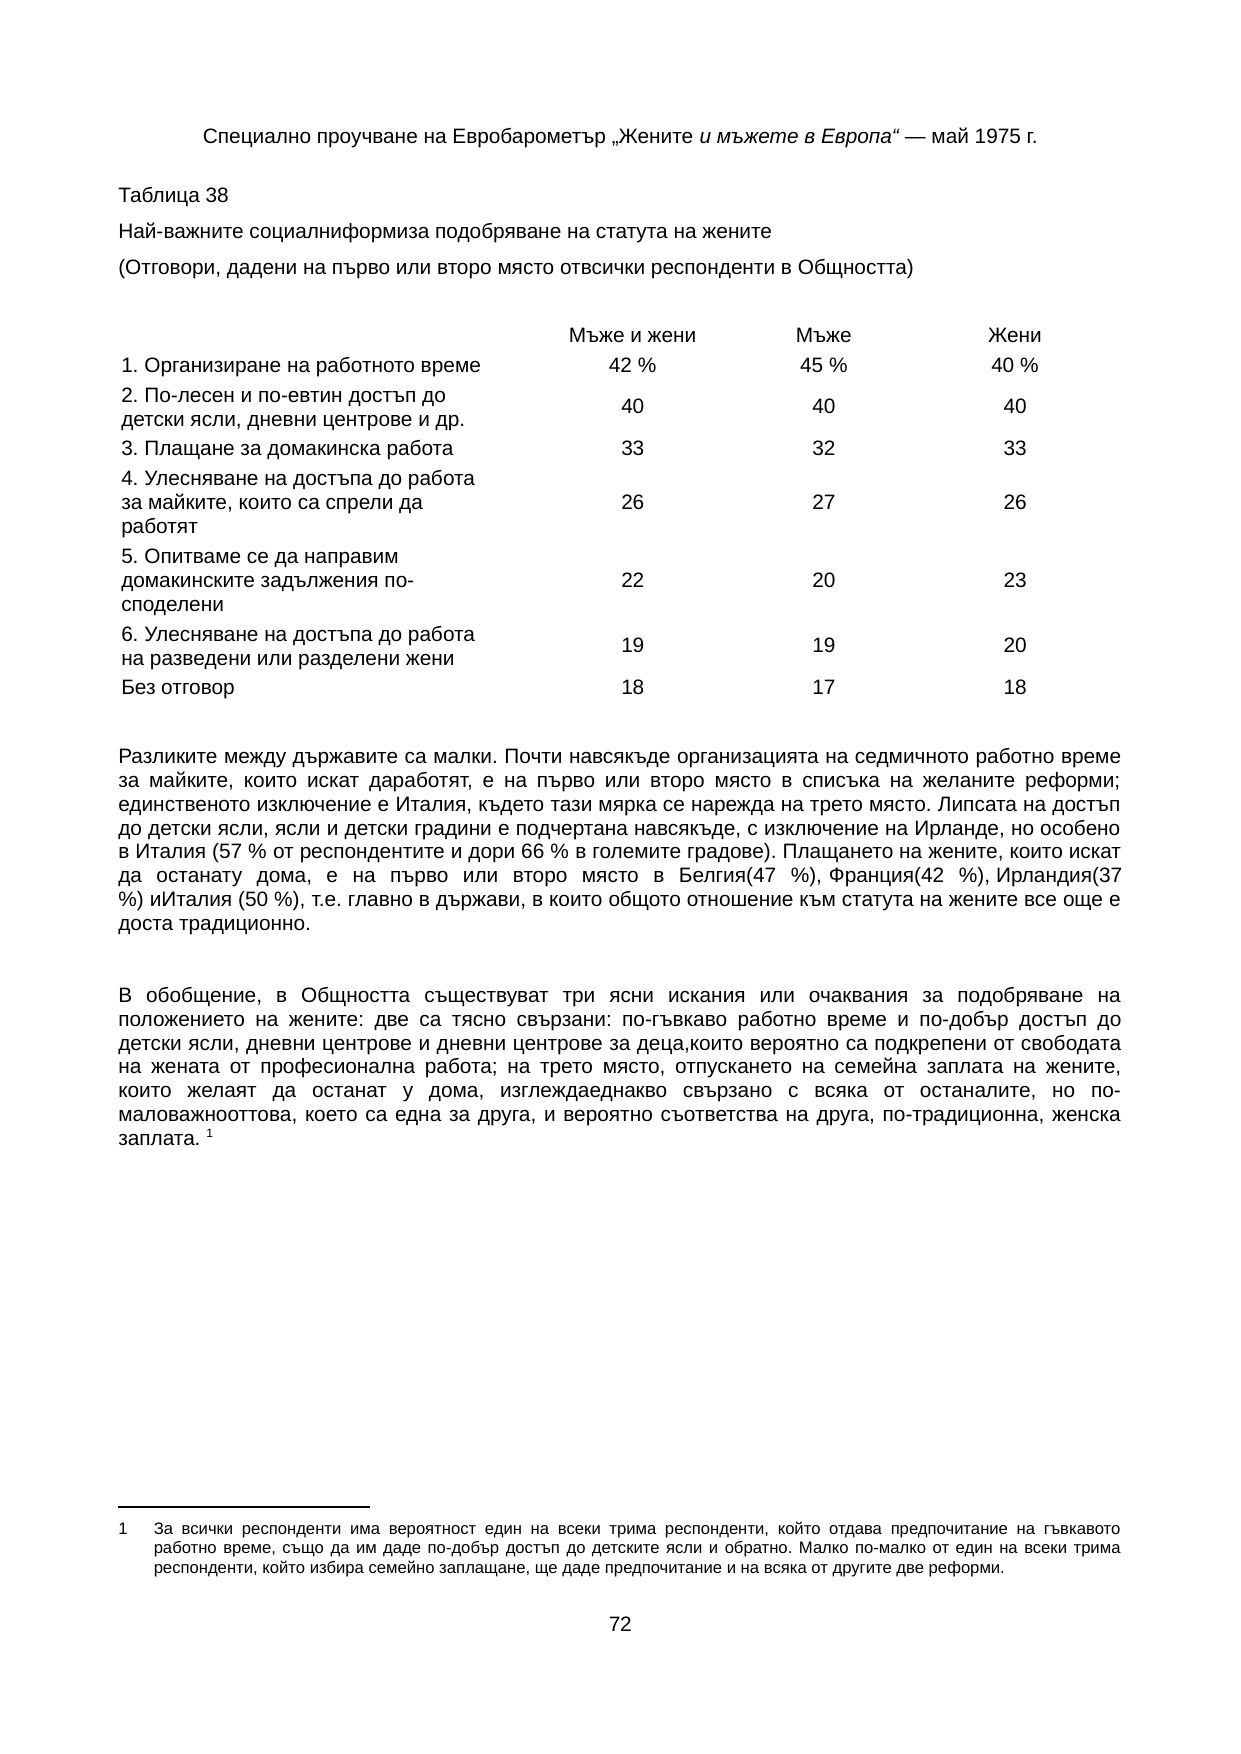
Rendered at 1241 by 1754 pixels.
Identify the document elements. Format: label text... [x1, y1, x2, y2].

table_cell [490, 380, 537, 433]
table_cell 4. Улесняване на достъпа до работа за майките, които са спрели да работят [118, 463, 490, 541]
table_cell 40 [728, 380, 919, 433]
table_cell 20 [919, 619, 1110, 672]
table_cell 19 [537, 619, 728, 672]
text Разликите между държавите са малки. Почти навсякъде организацията на седмичното работно време за майките, които искат даработят, е на първо или второ място в списъка на желаните реформи; единственото изключение е Италия, където тази мярка се нарежда на трето място. Липсата на достъп до детски ясли, ясли и детски градини е подчертана навсякъде, с изключение на Ирланде, но особено в Италия (57 % от респондентите и дори 66 % в големите градове). Плащането на жените, които искат да останату дома, е на първо или второ място в Белгия(47 %), Франция(42 %), Ирландия(37 %) иИталия (50 %), т.е. главно в държави, в които общото отношение към статута на жените все още е доста традиционно. [118, 743, 1122, 935]
table_cell 40 % [919, 350, 1110, 379]
table_cell 33 [919, 433, 1110, 463]
text (Отговори, дадени на първо или второ място отвсички респонденти в Общността) [118, 254, 1122, 278]
table_cell 40 [537, 380, 728, 433]
table_header Мъже [728, 320, 919, 350]
table_cell 18 [537, 672, 728, 702]
table_cell 19 [728, 619, 919, 672]
table_header Мъже и жени [537, 320, 728, 350]
table_cell 6. Улесняване на достъпа до работа на разведени или разделени жени [118, 619, 490, 672]
table_cell 27 [728, 463, 919, 541]
table_cell 40 [919, 380, 1110, 433]
table_cell 33 [537, 433, 728, 463]
table_cell 26 [919, 463, 1110, 541]
table_header Жени [919, 320, 1110, 350]
table_cell 1. Организиране на работното време [118, 350, 490, 379]
table_cell [490, 350, 537, 379]
table_cell [490, 541, 537, 618]
table_cell 22 [537, 541, 728, 618]
table_cell 17 [728, 672, 919, 702]
table_cell 26 [537, 463, 728, 541]
table_cell 45 % [728, 350, 919, 379]
table_cell 32 [728, 433, 919, 463]
text В обобщение, в Общността съществуват три ясни искания или очаквания за подобряване на положението на жените: две са тясно свързани: по-гъвкаво работно време и по-добър достъп до детски ясли, дневни центрове и дневни центрове за деца,които вероятно са подкрепени от свободата на жената от професионална работа; на трето място, отпускането на семейна заплата на жените, които желаят да останат у дома, изглеждаеднакво свързано с всяка от останалите, но по-маловажнооттова, което са една за друга, и вероятно съответства на друга, по-традиционна, женска заплата. [118, 982, 1122, 1150]
table_cell 3. Плащане за домакинска работа [118, 433, 490, 463]
text Най-важните социалниформиза подобряване на статута на жените [118, 219, 1122, 243]
table_cell 20 [728, 541, 919, 618]
table_cell 5. Опитваме се да направим домакинските задължения по-споделени [118, 541, 490, 618]
text За всички респонденти има вероятност един на всеки трима респонденти, който отдава предпочитание на гъвкавото работно време, също да им даде по-добър достъп до детските ясли и обратно. Малко по-малко от един на всеки трима респонденти, който избира семейно заплащане, ще даде предпочитание и на всяка от другите две реформи. [118, 1519, 1122, 1577]
table_cell [490, 619, 537, 672]
table_header [118, 320, 490, 350]
table_cell 42 % [537, 350, 728, 379]
table_cell 2. По-лесен и по-евтин достъп до детски ясли, дневни центрове и др. [118, 380, 490, 433]
table_cell 18 [919, 672, 1110, 702]
table_cell Без отговор [118, 672, 490, 702]
table_cell [490, 463, 537, 541]
table_cell 23 [919, 541, 1110, 618]
table_header [490, 320, 537, 350]
table_cell [490, 433, 537, 463]
text Таблица 38 [118, 183, 1122, 207]
table_cell [490, 672, 537, 702]
